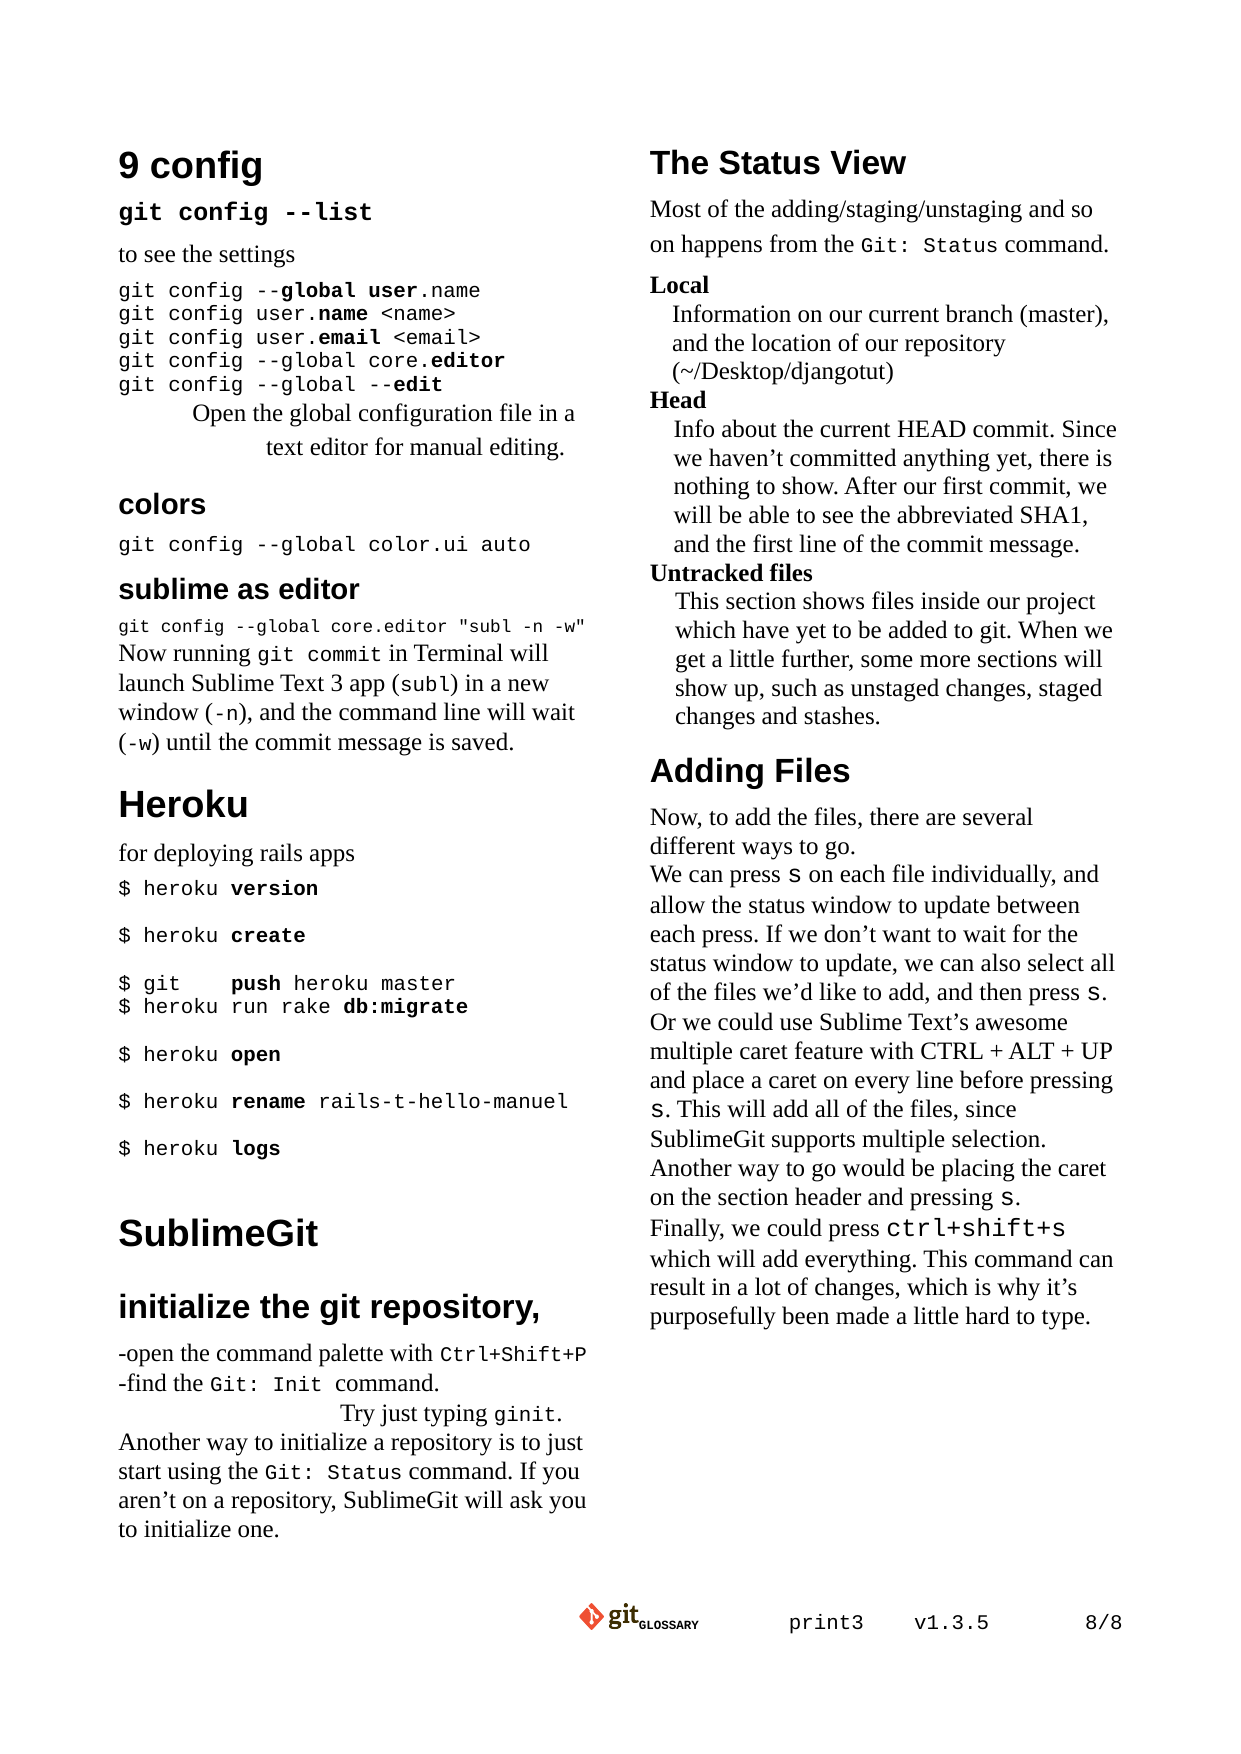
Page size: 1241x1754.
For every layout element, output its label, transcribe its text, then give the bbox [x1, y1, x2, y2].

text -find the Git: Init command. [118, 1368, 591, 1398]
text for deploying rails apps [118, 838, 591, 866]
text Another way to initialize a repository is to just start using the Git: Status command. If you aren’t on a repository, SublimeGit will ask you to initialize one. [118, 1427, 591, 1543]
text Another way to go would be placing the caret on the section header and pressing s. [649, 1153, 1122, 1213]
text $ heroku version [118, 878, 591, 902]
list This section shows files inside our project which have yet to be added to git. When we get a little further, some more sections will show up, such as unstaged changes, staged changes and stashes. [675, 586, 1122, 730]
subtitle 9 config [118, 143, 591, 187]
subtitle Local [649, 270, 1122, 299]
text git config --global --edit [118, 374, 591, 398]
text git config --global user.name [118, 279, 591, 303]
text Now, to add the files, there are several different ways to go. [649, 802, 1122, 859]
text git config user.email <email> [118, 327, 591, 351]
subtitle colors [118, 487, 591, 521]
text git config --global color.ui auto [118, 533, 591, 557]
subtitle Adding Files [649, 751, 1122, 789]
text $ git push heroku master [118, 973, 591, 996]
text $ heroku rename rails-t-hello-manuel [118, 1091, 591, 1114]
subtitle initialize the git repository, [118, 1287, 591, 1326]
text Now running git commit in Terminal will launch Sublime Text 3 app (subl) in a new window (-n), and the command line will wait (-w) until the commit message is saved. [118, 638, 591, 756]
subtitle Head [649, 385, 1122, 414]
text Finally, we could press ctrl+shift+s which will add everything. This command can result in a lot of changes, which is why it’s purposefully been made a little hard to type. [649, 1213, 1122, 1330]
list Information on our current branch (master), and the location of our repository (~/Desktop/djangotut) [672, 299, 1122, 385]
text git config --global core.editor [118, 351, 591, 374]
subtitle The Status View [649, 143, 1122, 182]
text Open the global configuration file in a text editor for manual editing. [118, 398, 591, 461]
picture [579, 1603, 639, 1630]
list Info about the current HEAD commit. Since we haven’t committed anything yet, there is nothing to show. After our first commit, we will be able to see the abbreviated SHA1, and the first line of the commit message. [673, 414, 1122, 558]
text $ heroku run rake db:migrate [118, 996, 591, 1020]
text Most of the adding/staging/unstaging and so on happens from the Git: Status command. [649, 194, 1122, 258]
text git config user.name <name> [118, 303, 591, 327]
text git config --list [118, 199, 591, 228]
subtitle sublime as editor [118, 572, 591, 606]
text $ heroku create [118, 925, 591, 949]
subtitle Heroku [118, 781, 591, 825]
text $ heroku open [118, 1043, 591, 1067]
subtitle Untracked files [649, 558, 1122, 586]
text to see the settings [118, 239, 591, 268]
text Try just typing ginit. [118, 1398, 591, 1427]
text $ heroku logs [118, 1138, 591, 1162]
text git config --global core.editor "subl -n -w" [118, 618, 591, 638]
text We can press s on each file individually, and allow the status window to update between each press. If we don’t want to wait for the status window to update, we can also select all of the files we’d like to add, and then press s. Or we could use Sublime Text’s awesome multiple caret feature with CTRL + ALT + UP and place a caret on every line before pressing s. This will add all of the files, since SublimeGit supports multiple selection. [649, 859, 1122, 1153]
text -open the command palette with Ctrl+Shift+P [118, 1338, 591, 1368]
subtitle SublimeGit [118, 1210, 591, 1254]
